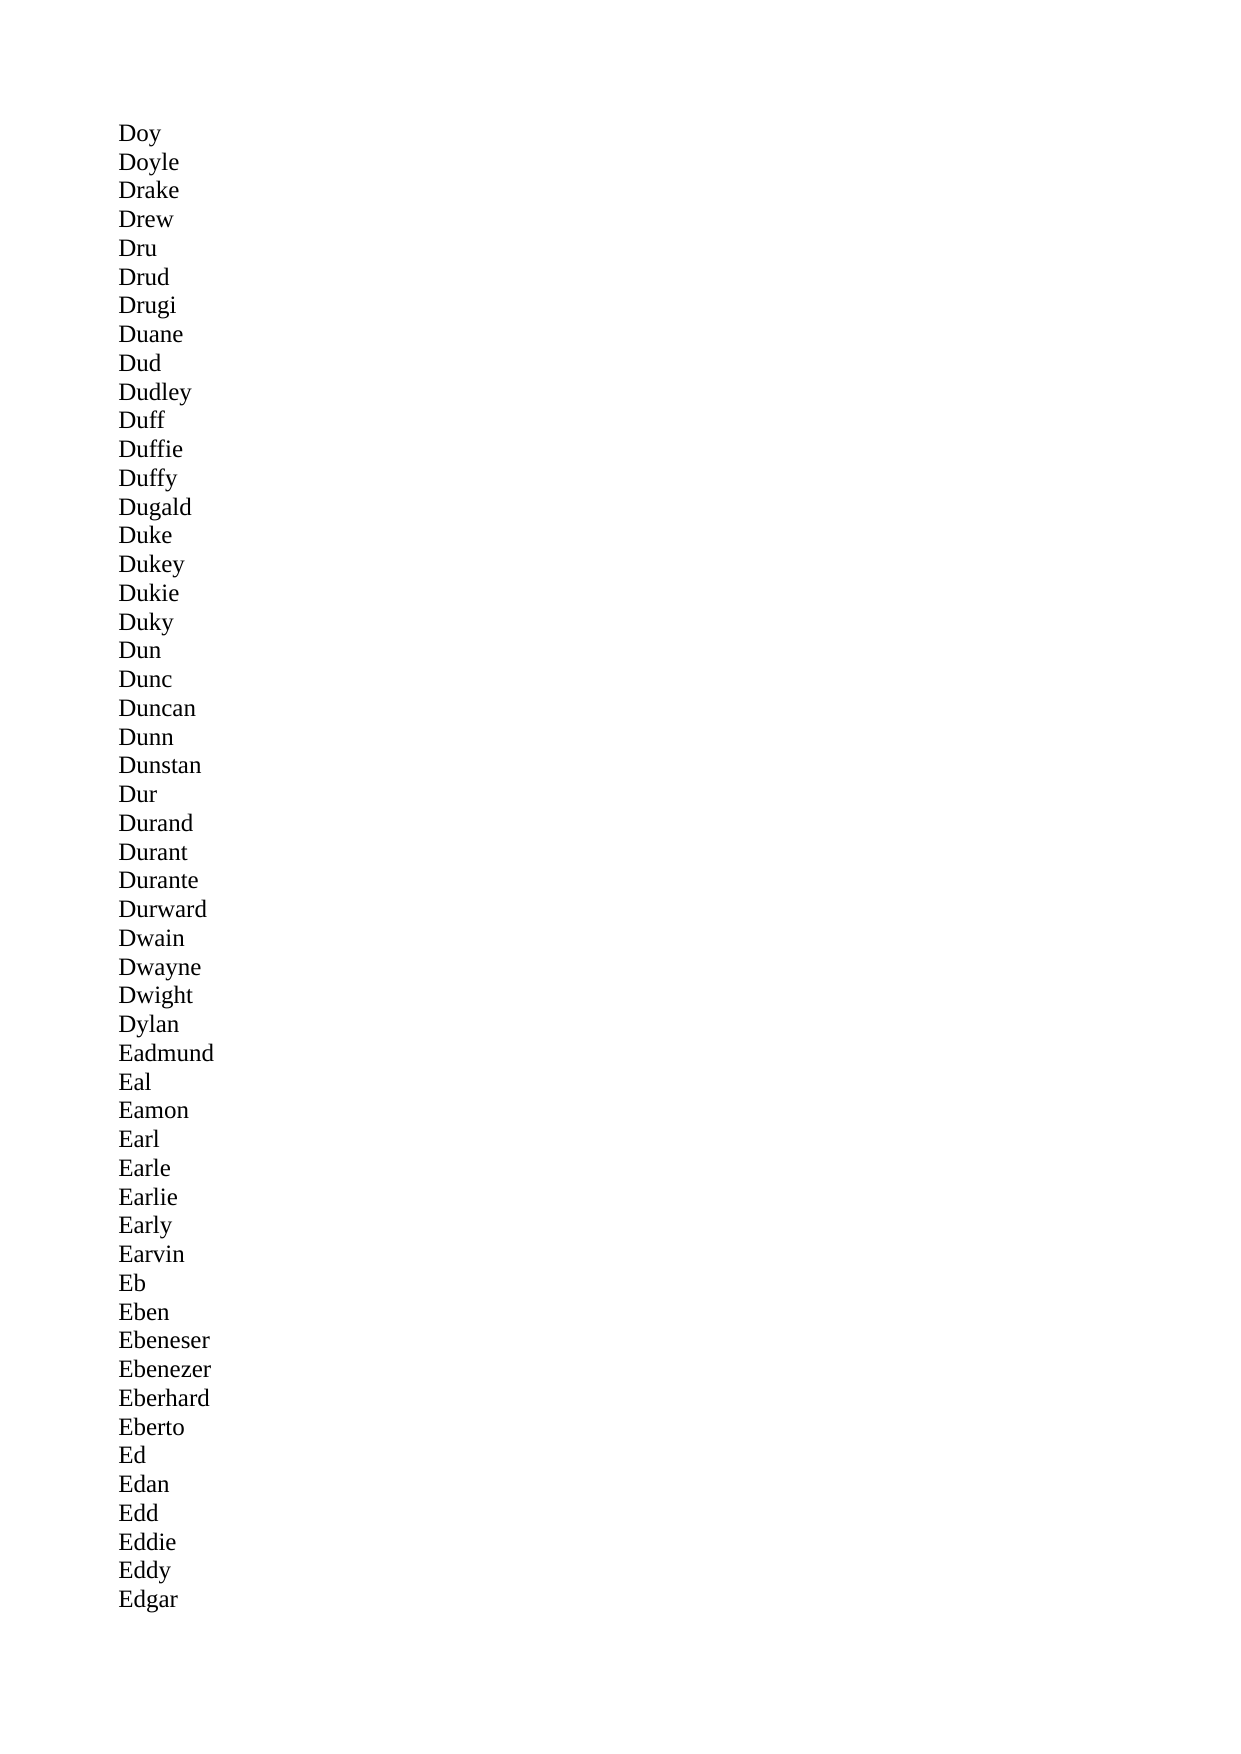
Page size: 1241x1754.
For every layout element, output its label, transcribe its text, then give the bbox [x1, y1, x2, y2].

text Doy Doyle Drake Drew Dru Drud Drugi Duane Dud Dudley Duff Duffie Duffy Dugald Duke Dukey Dukie Duky Dun Dunc Duncan Dunn Dunstan Dur Durand Durant Durante Durward Dwain Dwayne Dwight Dylan Eadmund Eal Eamon Earl Earle Earlie Early Earvin Eb Eben Ebeneser Ebenezer Eberhard Eberto Ed Edan Edd Eddie Eddy Edgar [118, 118, 1122, 1613]
